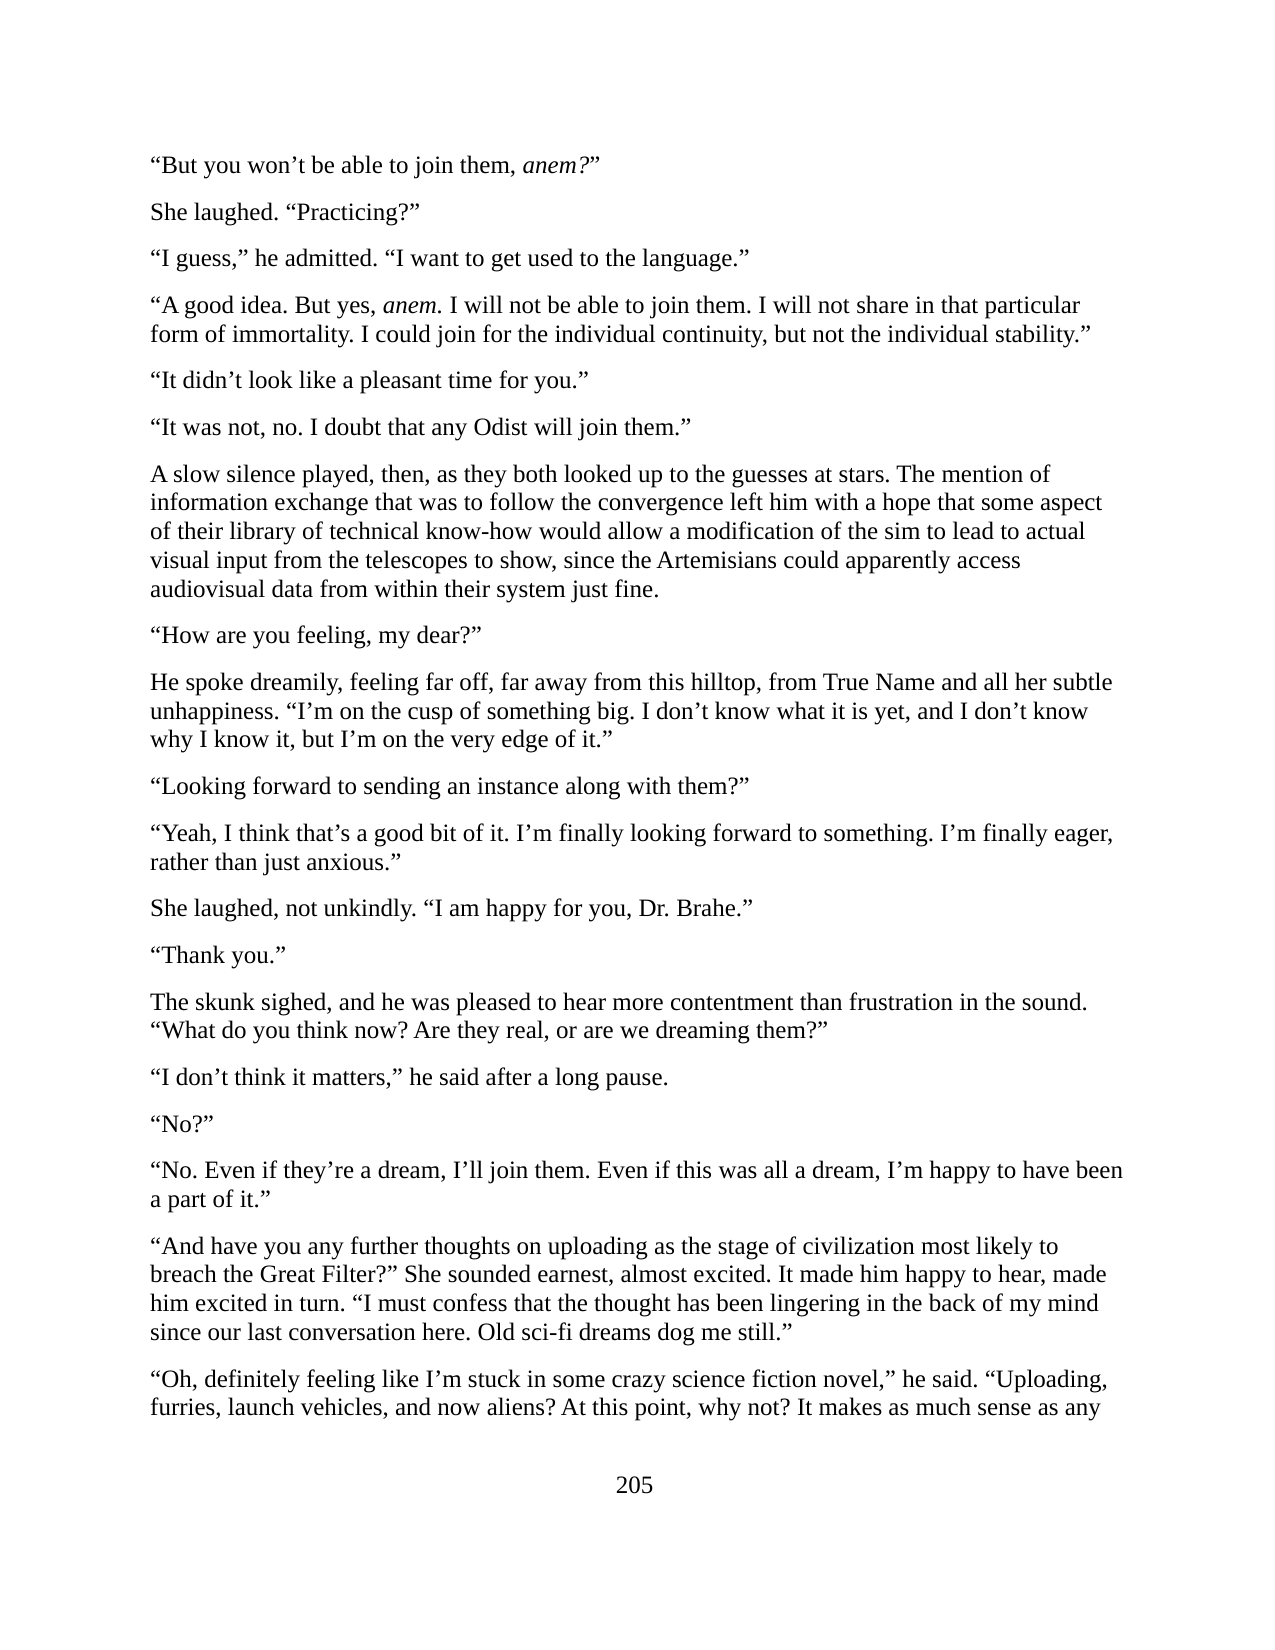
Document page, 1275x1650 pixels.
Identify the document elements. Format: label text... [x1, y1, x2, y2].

text “No. Even if they’re a dream, I’ll join them. Even if this was all a dream, I’m happy to have been a part of it.” [150, 1155, 1125, 1213]
text “And have you any further thoughts on uploading as the stage of civilization most likely to breach the Great Filter?” She sounded earnest, almost excited. It made him happy to hear, made him excited in turn. “I must confess that the thought has been lingering in the back of my mind since our last conversation here. Old sci-fi dreams dog me still.” [150, 1231, 1125, 1346]
text “It didn’t look like a pleasant time for you.” [150, 365, 1125, 394]
text She laughed. “Practicing?” [150, 197, 1125, 225]
text “I guess,” he admitted. “I want to get used to the language.” [150, 243, 1125, 272]
text “Yeah, I think that’s a good bit of it. I’m finally looking forward to something. I’m finally eager, rather than just anxious.” [150, 818, 1125, 875]
text “Looking forward to sending an instance along with them?” [150, 771, 1125, 800]
text “It was not, no. I doubt that any Odist will join them.” [150, 412, 1125, 441]
text “I don’t think it matters,” he said after a long pause. [150, 1062, 1125, 1091]
text “No?” [150, 1109, 1125, 1137]
text “Oh, definitely feeling like I’m stuck in some crazy science fiction novel,” he said. “Uploading, furries, launch vehicles, and now aliens? At this point, why not? It makes as much sense as any [150, 1364, 1125, 1421]
text “How are you feeling, my dear?” [150, 620, 1125, 649]
text A slow silence played, then, as they both looked up to the guesses at stars. The mention of information exchange that was to follow the convergence left him with a hope that some aspect of their library of technical know-how would allow a modification of the sim to lead to actual visual input from the telescopes to show, since the Artemisians could apparently access audiovisual data from within their system just fine. [150, 459, 1125, 602]
text “A good idea. But yes, anem. I will not be able to join them. I will not share in that particular form of immortality. I could join for the individual continuity, but not the individual stability.” [150, 290, 1125, 347]
text “But you won’t be able to join them, anem?” [150, 150, 1125, 179]
text “Thank you.” [150, 940, 1125, 969]
text The skunk sighed, and he was pleased to hear more contentment than frustration in the sound. “What do you think now? Are they real, or are we dreaming them?” [150, 987, 1125, 1044]
text He spoke dreamily, feeling far off, far away from this hilltop, from True Name and all her subtle unhappiness. “I’m on the cusp of something big. I don’t know what it is yet, and I don’t know why I know it, but I’m on the very edge of it.” [150, 667, 1125, 753]
text She laughed, not unkindly. “I am happy for you, Dr. Brahe.” [150, 893, 1125, 922]
